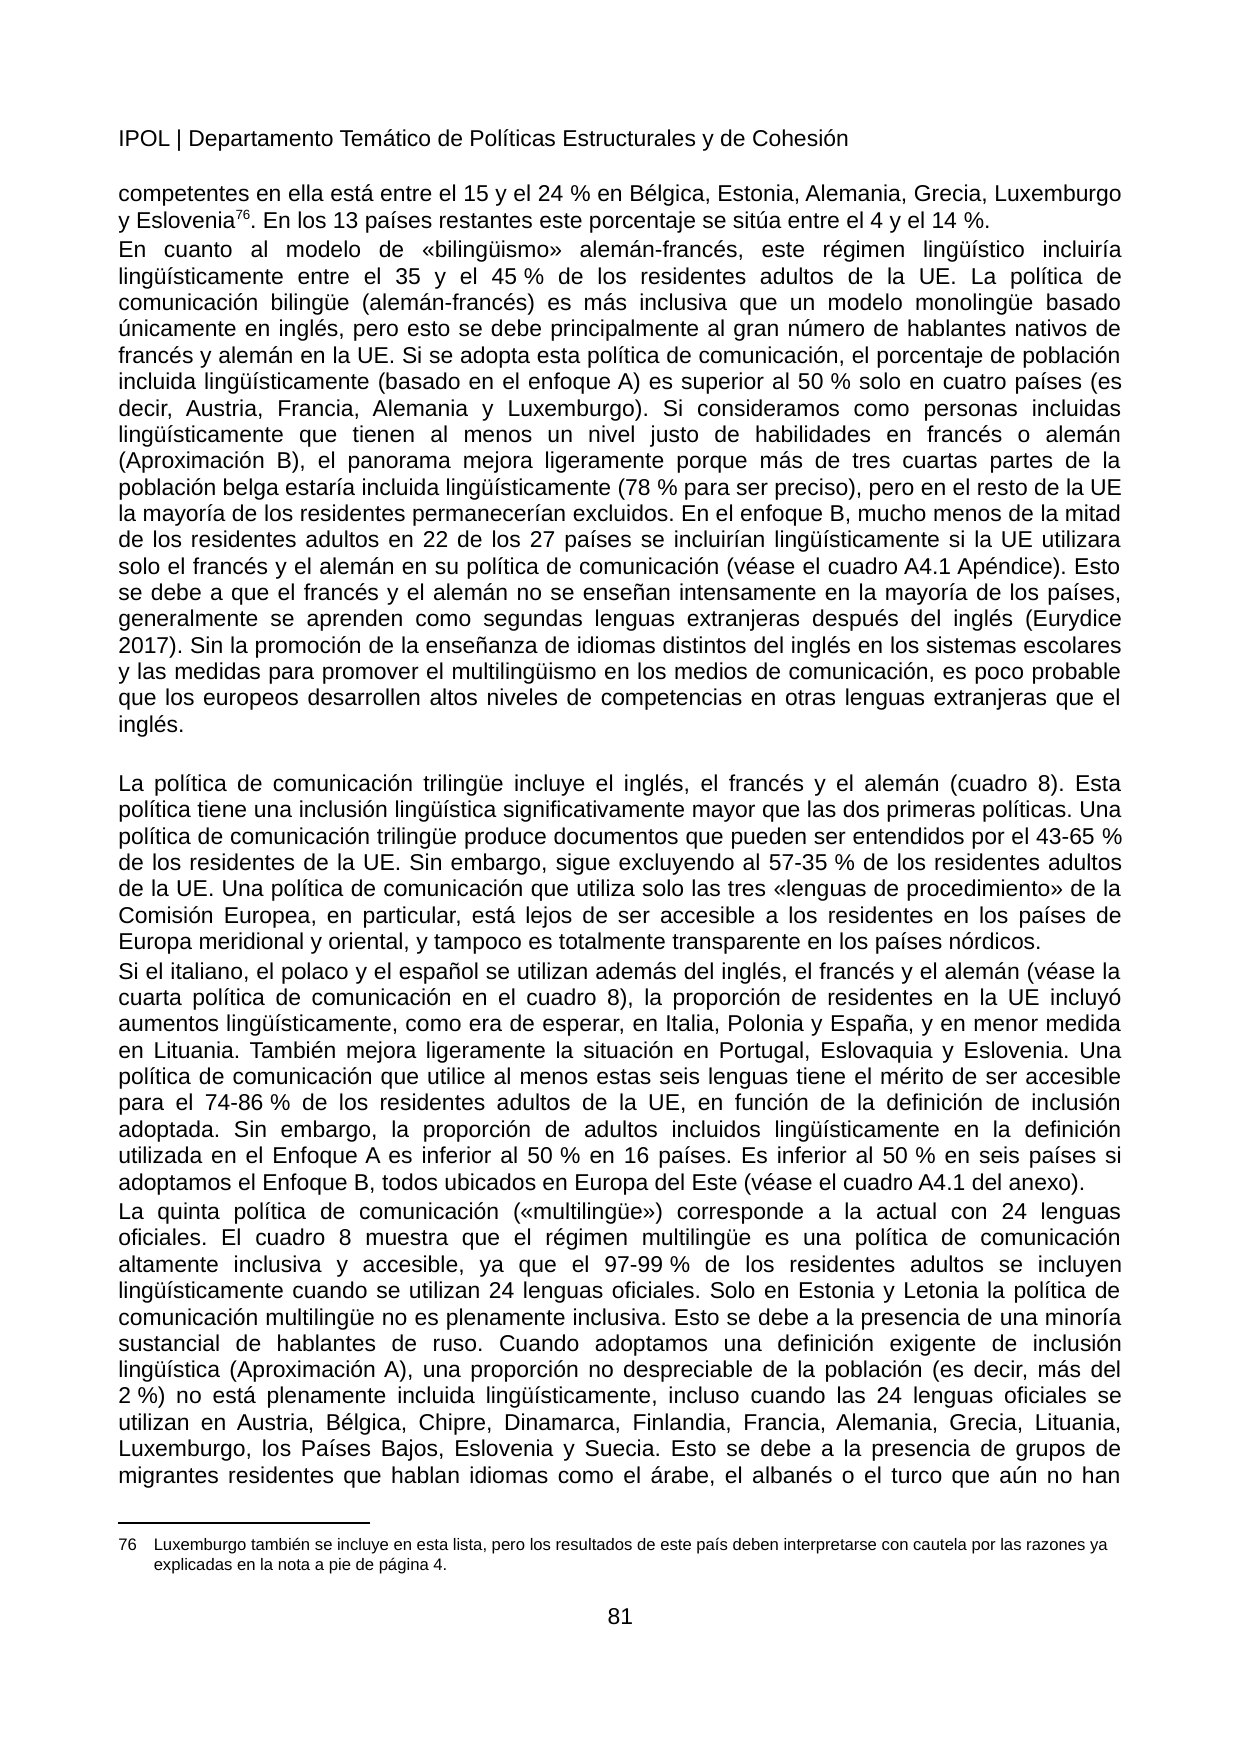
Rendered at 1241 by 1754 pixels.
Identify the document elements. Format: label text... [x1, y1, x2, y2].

text Si el italiano, el polaco y el español se utilizan además del inglés, el francés y el alemán (véase la cuarta política de comunicación en el cuadro 8), la proporción de residentes en la UE incluyó aumentos lingüísticamente, como era de esperar, en Italia, Polonia y España, y en menor medida en Lituania. También mejora ligeramente la situación en Portugal, Eslovaquia y Eslovenia. Una política de comunicación que utilice al menos estas seis lenguas tiene el mérito de ser accesible para el 74-86 % de los residentes adultos de la UE, en función de la definición de inclusión adoptada. Sin embargo, la proporción de adultos incluidos lingüísticamente en la definición utilizada en el Enfoque A es inferior al 50 % en 16 países. Es inferior al 50 % en seis países si adoptamos el Enfoque B, todos ubicados en Europa del Este (véase el cuadro A4.1 del anexo). [118, 958, 1122, 1195]
text La política de comunicación trilingüe incluye el inglés, el francés y el alemán (cuadro 8). Esta política tiene una inclusión lingüística significativamente mayor que las dos primeras políticas. Una política de comunicación trilingüe produce documentos que pueden ser entendidos por el 43-65 % de los residentes de la UE. Sin embargo, sigue excluyendo al 57-35 % de los residentes adultos de la UE. Una política de comunicación que utiliza solo las tres «lenguas de procedimiento» de la Comisión Europea, en particular, está lejos de ser accesible a los residentes en los países de Europa meridional y oriental, y tampoco es totalmente transparente en los países nórdicos. [118, 770, 1122, 954]
text En cuanto al modelo de «bilingüismo» alemán-francés, este régimen lingüístico incluiría lingüísticamente entre el 35 y el 45 % de los residentes adultos de la UE. La política de comunicación bilingüe (alemán-francés) es más inclusiva que un modelo monolingüe basado únicamente en inglés, pero esto se debe principalmente al gran número de hablantes nativos de francés y alemán en la UE. Si se adopta esta política de comunicación, el porcentaje de población incluida lingüísticamente (basado en el enfoque A) es superior al 50 % solo en cuatro países (es decir, Austria, Francia, Alemania y Luxemburgo). Si consideramos como personas incluidas lingüísticamente que tienen al menos un nivel justo de habilidades en francés o alemán (Aproximación B), el panorama mejora ligeramente porque más de tres cuartas partes de la población belga estaría incluida lingüísticamente (78 % para ser preciso), pero en el resto de la UE la mayoría de los residentes permanecerían excluidos. En el enfoque B, mucho menos de la mitad de los residentes adultos en 22 de los 27 países se incluirían lingüísticamente si la UE utilizara solo el francés y el alemán en su política de comunicación (véase el cuadro A4.1 Apéndice). Esto se debe a que el francés y el alemán no se enseñan intensamente en la mayoría de los países, generalmente se aprenden como segundas lenguas extranjeras después del inglés (Eurydice 2017). Sin la promoción de la enseñanza de idiomas distintos del inglés en los sistemas escolares y las medidas para promover el multilingüismo en los medios de comunicación, es poco probable que los europeos desarrollen altos niveles de competencias en otras lenguas extranjeras que el inglés. [118, 236, 1122, 737]
text competentes en ella está entre el 15 y el 24 % en Bélgica, Estonia, Alemania, Grecia, Luxemburgo y Eslovenia. En los 13 países restantes este porcentaje se sitúa entre el 4 y el 14 %. [118, 180, 1122, 233]
text Luxemburgo también se incluye en esta lista, pero los resultados de este país deben interpretarse con cautela por las razones ya explicadas en la nota a pie de página 4. [118, 1535, 1122, 1573]
text La quinta política de comunicación («multilingüe») corresponde a la actual con 24 lenguas oficiales. El cuadro 8 muestra que el régimen multilingüe es una política de comunicación altamente inclusiva y accesible, ya que el 97-99 % de los residentes adultos se incluyen lingüísticamente cuando se utilizan 24 lenguas oficiales. Solo en Estonia y Letonia la política de comunicación multilingüe no es plenamente inclusiva. Esto se debe a la presencia de una minoría sustancial de hablantes de ruso. Cuando adoptamos una definición exigente de inclusión lingüística (Aproximación A), una proporción no despreciable de la población (es decir, más del 2 %) no está plenamente incluida lingüísticamente, incluso cuando las 24 lenguas oficiales se utilizan en Austria, Bélgica, Chipre, Dinamarca, Finlandia, Francia, Alemania, Grecia, Lituania, Luxemburgo, los Países Bajos, Eslovenia y Suecia. Esto se debe a la presencia de grupos de migrantes residentes que hablan idiomas como el árabe, el albanés o el turco que aún no han [118, 1198, 1122, 1488]
